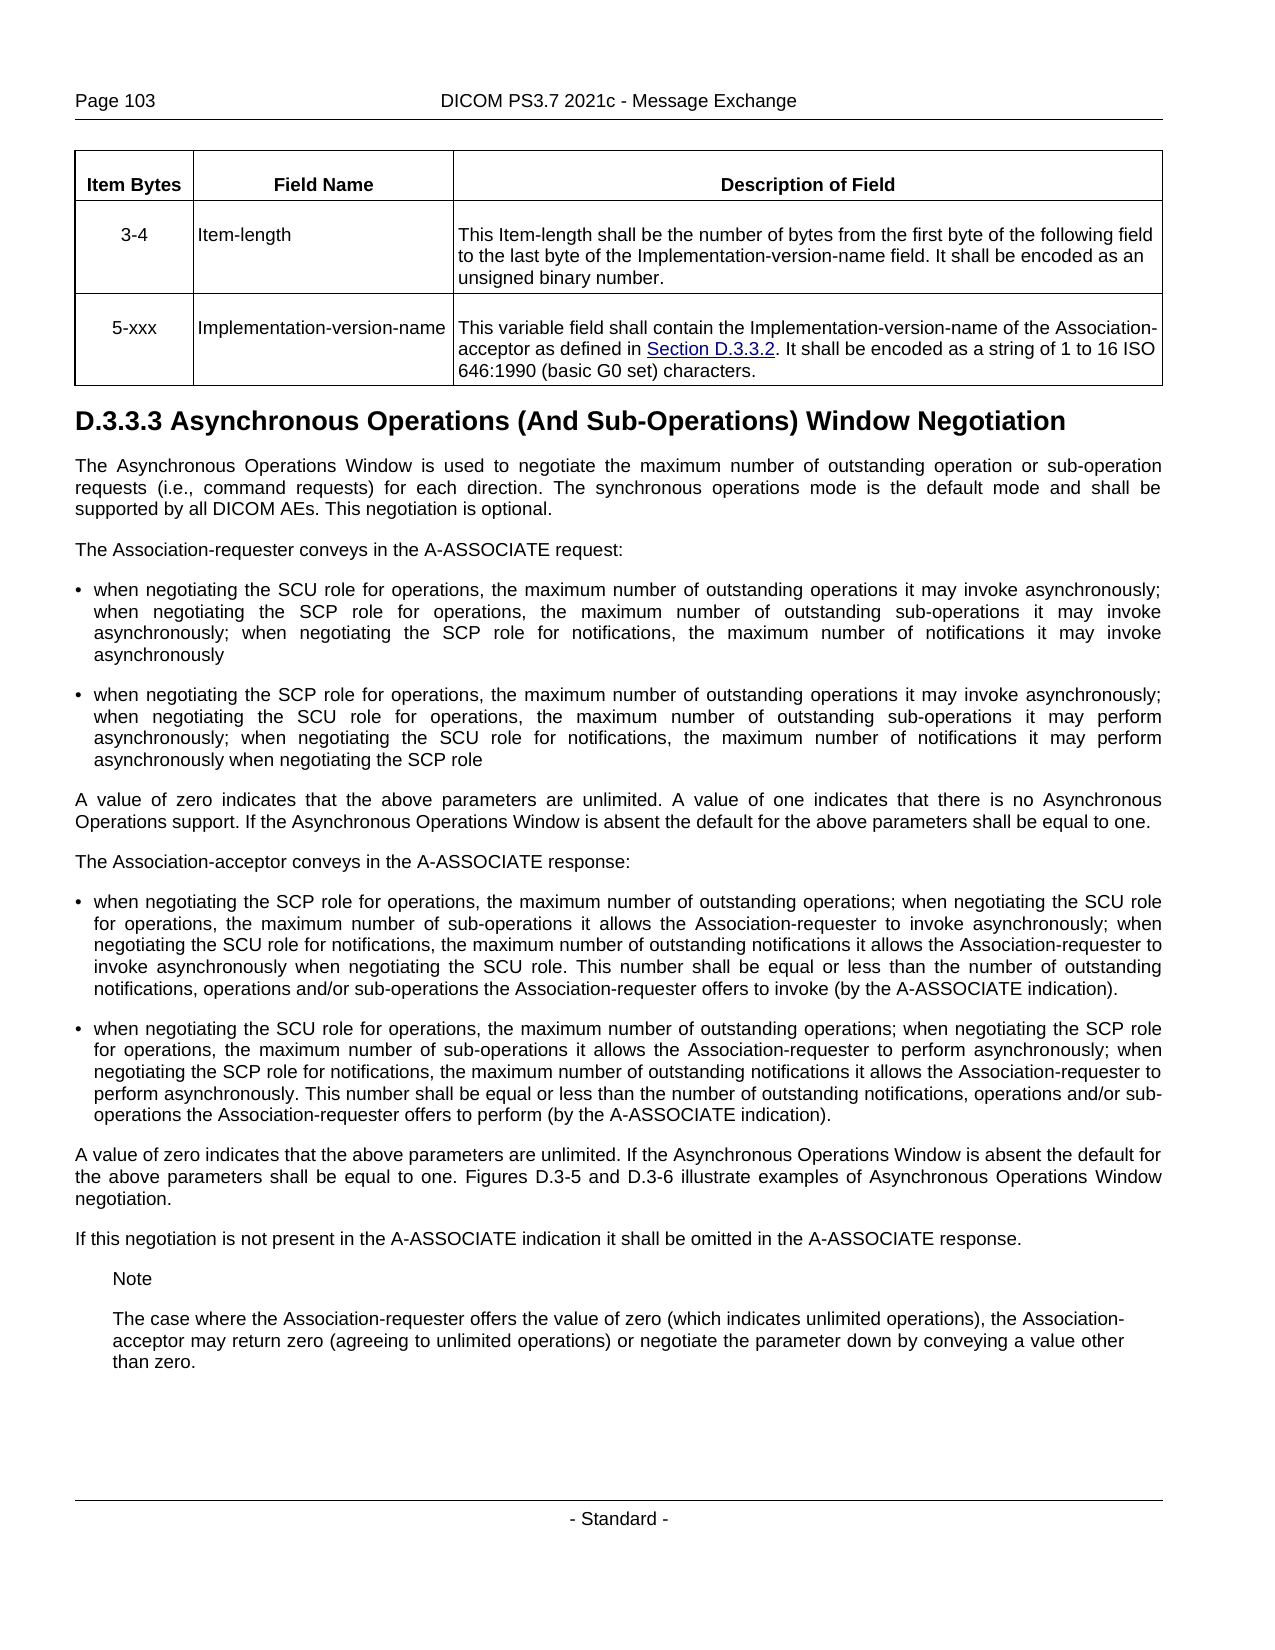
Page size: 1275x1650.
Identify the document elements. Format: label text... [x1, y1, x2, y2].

table_header Description of Field [454, 151, 1162, 200]
text • when negotiating the SCP role for operations, the maximum number of outstanding operations it may invoke asynchronously; when negotiating the SCU role for operations, the maximum number of outstanding sub-operations it may perform asynchronously; when negotiating the SCU role for notifications, the maximum number of notifications it may perform asynchronously when negotiating the SCP role [75, 684, 1162, 770]
text • when negotiating the SCP role for operations, the maximum number of outstanding operations; when negotiating the SCU role for operations, the maximum number of sub-operations it allows the Association-requester to invoke asynchronously; when negotiating the SCU role for notifications, the maximum number of outstanding notifications it allows the Association-requester to invoke asynchronously when negotiating the SCU role. This number shall be equal or less than the number of outstanding notifications, operations and/or sub-operations the Association-requester offers to invoke (by the A-ASSOCIATE indication). [75, 891, 1162, 999]
text A value of zero indicates that the above parameters are unlimited. If the Asynchronous Operations Window is absent the default for the above parameters shall be equal to one. Figures D.3-5 and D.3-6 illustrate examples of Asynchronous Operations Window negotiation. [75, 1144, 1162, 1209]
text • when negotiating the SCU role for operations, the maximum number of outstanding operations; when negotiating the SCP role for operations, the maximum number of sub-operations it allows the Association-requester to perform asynchronously; when negotiating the SCP role for notifications, the maximum number of outstanding notifications it allows the Association-requester to perform asynchronously. This number shall be equal or less than the number of outstanding notifications, operations and/or sub-operations the Association-requester offers to perform (by the A-ASSOCIATE indication). [75, 1018, 1162, 1125]
text The Association-requester conveys in the A-ASSOCIATE request: [75, 538, 1162, 560]
text D.3.3.3 Asynchronous Operations (And Sub-Operations) Window Negotiation [75, 405, 1162, 436]
table_cell Implementation-version-name [194, 294, 453, 385]
text The Asynchronous Operations Window is used to negotiate the maximum number of outstanding operation or sub-operation requests (i.e., command requests) for each direction. The synchronous operations mode is the default mode and shall be supported by all DICOM AEs. This negotiation is optional. [75, 455, 1162, 520]
text The Association-acceptor conveys in the A-ASSOCIATE response: [75, 851, 1162, 872]
table_cell This Item-length shall be the number of bytes from the first byte of the following field to the last byte of the Implementation-version-name field. It shall be encoded as an unsigned binary number. [454, 201, 1162, 292]
table_header Item Bytes [76, 151, 193, 200]
text The case where the Association-requester offers the value of zero (which indicates unlimited operations), the Association-acceptor may return zero (agreeing to unlimited operations) or negotiate the parameter down by conveying a value other than zero. [112, 1308, 1125, 1373]
table_cell Item-length [194, 201, 453, 292]
table_cell This variable field shall contain the Implementation-version-name of the Association-acceptor as defined in Section D.3.3.2. It shall be encoded as a string of 1 to 16 ISO 646:1990 (basic G0 set) characters. [454, 294, 1162, 385]
text If this negotiation is not present in the A-ASSOCIATE indication it shall be omitted in the A-ASSOCIATE response. [75, 1228, 1162, 1249]
text A value of zero indicates that the above parameters are unlimited. A value of one indicates that there is no Asynchronous Operations support. If the Asynchronous Operations Window is absent the default for the above parameters shall be equal to one. [75, 789, 1162, 832]
table_cell 3-4 [76, 201, 193, 292]
text Note [112, 1268, 1125, 1289]
table_header Field Name [194, 151, 453, 200]
table_cell 5-xxx [76, 294, 193, 385]
text • when negotiating the SCU role for operations, the maximum number of outstanding operations it may invoke asynchronously; when negotiating the SCP role for operations, the maximum number of outstanding sub-operations it may invoke asynchronously; when negotiating the SCP role for notifications, the maximum number of notifications it may invoke asynchronously [75, 579, 1162, 665]
